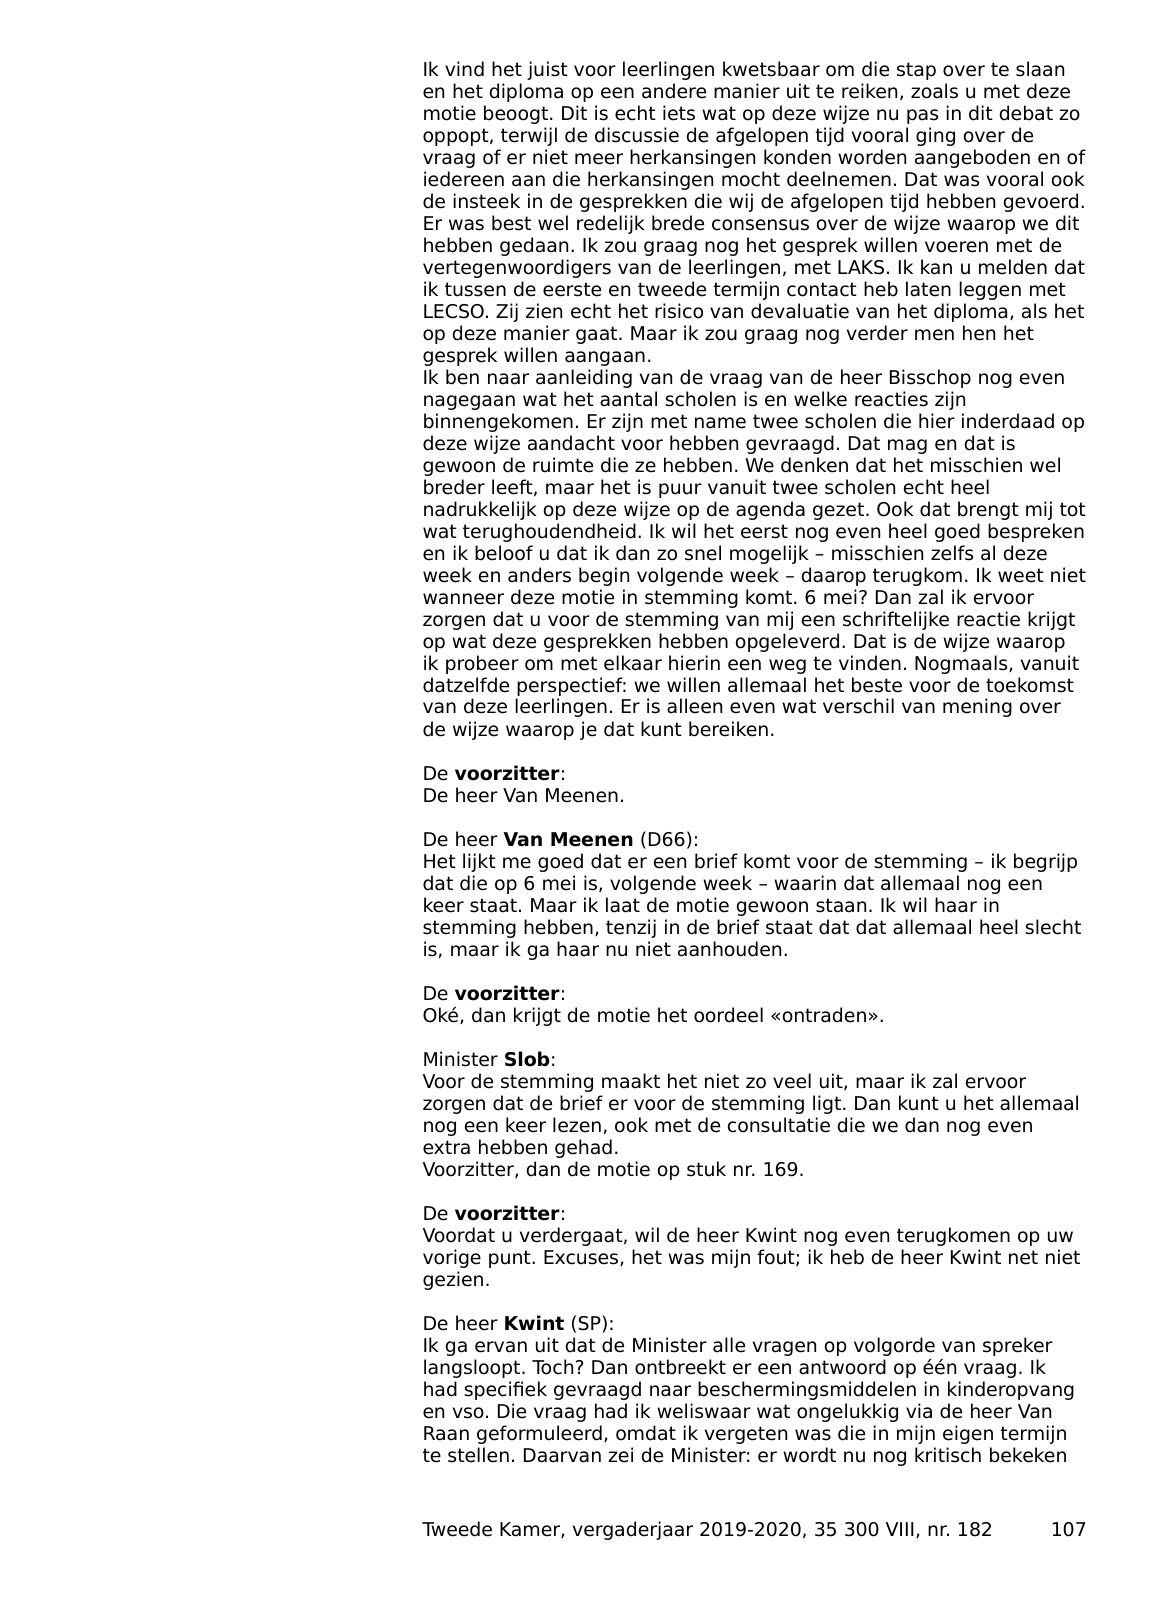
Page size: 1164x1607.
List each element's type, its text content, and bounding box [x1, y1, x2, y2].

text De heer Kwint (SP): [422, 1313, 1087, 1335]
text Oké, dan krijgt de motie het oordeel «ontraden». [422, 1005, 1087, 1027]
text De voorzitter: [422, 1203, 1087, 1225]
text De heer Van Meenen (D66): [422, 829, 1087, 851]
text De voorzitter: [422, 763, 1087, 784]
text Voor de stemming maakt het niet zo veel uit, maar ik zal ervoor zorgen dat de brief er voor de stemming ligt. Dan kunt u het allemaal nog een keer lezen, ook met de consultatie die we dan nog even extra hebben gehad. [422, 1071, 1087, 1159]
text De voorzitter: [422, 983, 1087, 1005]
text Ik vind het juist voor leerlingen kwetsbaar om die stap over te slaan en het diploma op een andere manier uit te reiken, zoals u met deze motie beoogt. Dit is echt iets wat op deze wijze nu pas in dit debat zo oppopt, terwijl de discussie de afgelopen tijd vooral ging over de vraag of er niet meer herkansingen konden worden aangeboden en of iedereen aan die herkansingen mocht deelnemen. Dat was vooral ook de insteek in de gesprekken die wij de afgelopen tijd hebben gevoerd. Er was best wel redelijk brede consensus over de wijze waarop we dit hebben gedaan. Ik zou graag nog het gesprek willen voeren met de vertegenwoordigers van de leerlingen, met LAKS. Ik kan u melden dat ik tussen de eerste en tweede termijn contact heb laten leggen met LECSO. Zij zien echt het risico van devaluatie van het diploma, als het op deze manier gaat. Maar ik zou graag nog verder men hen het gesprek willen aangaan. [422, 59, 1087, 367]
text Ik ga ervan uit dat de Minister alle vragen op volgorde van spreker langsloopt. Toch? Dan ontbreekt er een antwoord op één vraag. Ik had specifiek gevraagd naar beschermingsmiddelen in kinderopvang en vso. Die vraag had ik weliswaar wat ongelukkig via de heer Van Raan geformuleerd, omdat ik vergeten was die in mijn eigen termijn te stellen. Daarvan zei de Minister: er wordt nu nog kritisch bekeken [422, 1335, 1087, 1467]
text Voorzitter, dan de motie op stuk nr. 169. [422, 1159, 1087, 1181]
text Ik ben naar aanleiding van de vraag van de heer Bisschop nog even nagegaan wat het aantal scholen is en welke reacties zijn binnengekomen. Er zijn met name twee scholen die hier inderdaad op deze wijze aandacht voor hebben gevraagd. Dat mag en dat is gewoon de ruimte die ze hebben. We denken dat het misschien wel breder leeft, maar het is puur vanuit twee scholen echt heel nadrukkelijk op deze wijze op de agenda gezet. Ook dat brengt mij tot wat terughoudendheid. Ik wil het eerst nog even heel goed bespreken en ik beloof u dat ik dan zo snel mogelijk – misschien zelfs al deze week en anders begin volgende week – daarop terugkom. Ik weet niet wanneer deze motie in stemming komt. 6 mei? Dan zal ik ervoor zorgen dat u voor de stemming van mij een schriftelijke reactie krijgt op wat deze gesprekken hebben opgeleverd. Dat is de wijze waarop ik probeer om met elkaar hierin een weg te vinden. Nogmaals, vanuit datzelfde perspectief: we willen allemaal het beste voor de toekomst van deze leerlingen. Er is alleen even wat verschil van mening over de wijze waarop je dat kunt bereiken. [422, 367, 1087, 740]
text Minister Slob: [422, 1049, 1087, 1071]
text Het lijkt me goed dat er een brief komt voor de stemming – ik begrijp dat die op 6 mei is, volgende week – waarin dat allemaal nog een keer staat. Maar ik laat de motie gewoon staan. Ik wil haar in stemming hebben, tenzij in de brief staat dat dat allemaal heel slecht is, maar ik ga haar nu niet aanhouden. [422, 851, 1087, 961]
text Voordat u verdergaat, wil de heer Kwint nog even terugkomen op uw vorige punt. Excuses, het was mijn fout; ik heb de heer Kwint net niet gezien. [422, 1225, 1087, 1291]
text De heer Van Meenen. [422, 784, 1087, 807]
